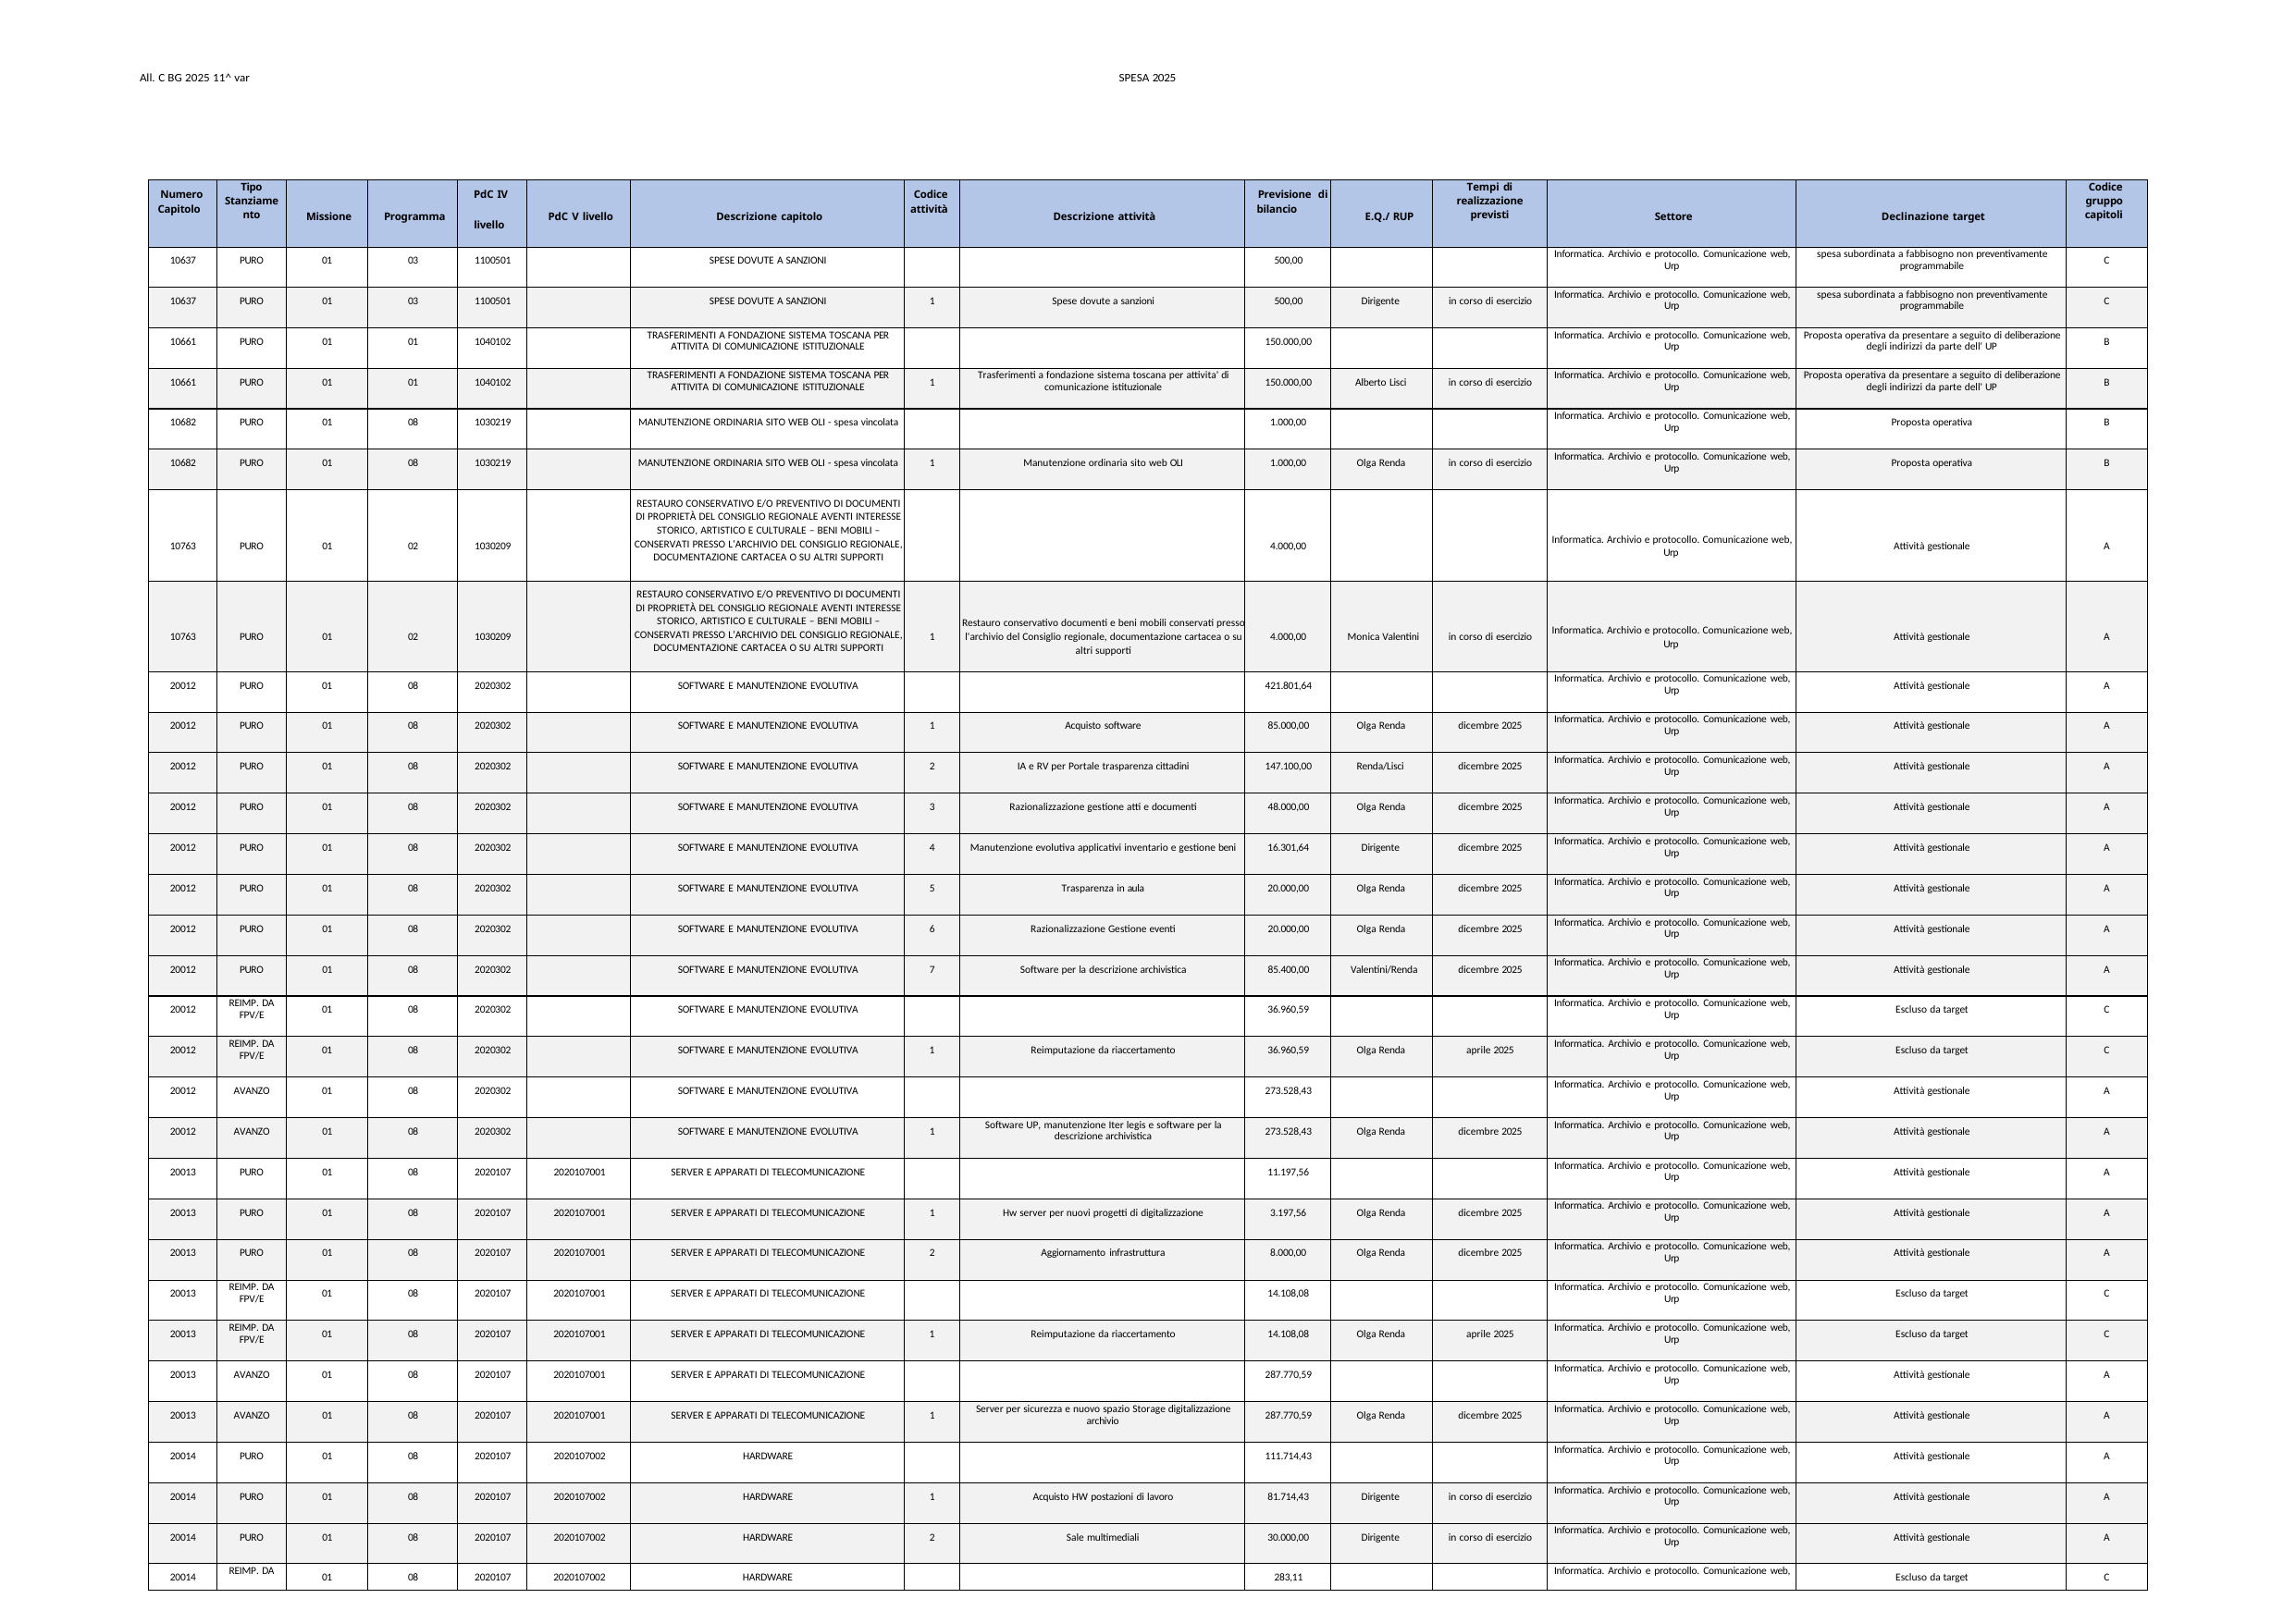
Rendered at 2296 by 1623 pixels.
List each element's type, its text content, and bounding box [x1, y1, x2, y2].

table_cell 2 [905, 1524, 959, 1563]
table_cell 36.960,59 [1245, 1037, 1330, 1076]
table_cell 2020107 [458, 1524, 526, 1563]
table_header Tempi di realizzazione previsti [1433, 180, 1547, 247]
table_cell 48.000,00 [1245, 793, 1330, 833]
table_cell 01 [287, 1321, 367, 1360]
table_cell 2020107001 [527, 1402, 630, 1442]
table_cell Informatica. Archivio e protocollo. Comunicazione web, Urp [1548, 449, 1796, 489]
table_cell 08 [368, 1524, 457, 1563]
table_cell dicembre 2025 [1433, 753, 1547, 793]
table_cell Escluso da target [1796, 1037, 2066, 1076]
table_cell Aggiornamento infrastruttura [960, 1240, 1244, 1279]
table_header Descrizione capitolo [631, 180, 904, 247]
table_cell C [2067, 1321, 2147, 1360]
table_cell Informatica. Archivio e protocollo. Comunicazione web, Urp [1548, 1402, 1796, 1442]
table_header Tipo Stanziame nto [217, 180, 286, 247]
table_cell 2020107 [458, 1159, 526, 1199]
table_cell SOFTWARE E MANUTENZIONE EVOLUTIVA [631, 1037, 904, 1076]
table_cell 20.000,00 [1245, 875, 1330, 915]
table_cell dicembre 2025 [1433, 1199, 1547, 1238]
table_cell Attività gestionale [1796, 1240, 2066, 1279]
table_cell Olga Renda [1331, 1240, 1432, 1279]
table_cell 08 [368, 410, 457, 449]
table_cell SERVER E APPARATI DI TELECOMUNICAZIONE [631, 1402, 904, 1442]
table_cell [527, 288, 630, 327]
table_cell Olga Renda [1331, 793, 1432, 833]
table_cell REIMP. DA FPV/E [217, 1321, 286, 1360]
table_cell PURO [217, 1199, 286, 1238]
table_cell Attività gestionale [1796, 490, 2066, 580]
table_cell 2020302 [458, 1037, 526, 1076]
table_cell Olga Renda [1331, 1037, 1432, 1076]
table_cell [527, 1037, 630, 1076]
table_header Previsione di bilancio [1245, 180, 1330, 247]
table_cell 2020107001 [527, 1199, 630, 1238]
table_cell [527, 248, 630, 287]
table_cell PURO [217, 793, 286, 833]
table_cell 10637 [149, 288, 216, 327]
table_cell [1331, 1077, 1432, 1117]
table_cell Informatica. Archivio e protocollo. Comunicazione web, Urp [1548, 672, 1796, 711]
table_cell 08 [368, 449, 457, 489]
table_cell SPESE DOVUTE A SANZIONI [631, 248, 904, 287]
table_cell [960, 1443, 1244, 1482]
table_cell 10682 [149, 410, 216, 449]
table_cell 08 [368, 1077, 457, 1117]
table_cell 500,00 [1245, 248, 1330, 287]
table_cell 1030209 [458, 582, 526, 671]
table_cell A [2067, 582, 2147, 671]
table_cell 01 [287, 997, 367, 1036]
table_cell Escluso da target [1796, 1321, 2066, 1360]
table_cell dicembre 2025 [1433, 713, 1547, 752]
table_cell 1100501 [458, 288, 526, 327]
table_cell [1433, 997, 1547, 1036]
table_cell [905, 997, 959, 1036]
table_cell 10763 [149, 490, 216, 580]
table_cell [527, 753, 630, 793]
table_cell in corso di esercizio [1433, 1483, 1547, 1523]
table_cell Attività gestionale [1796, 672, 2066, 711]
table_cell 02 [368, 582, 457, 671]
table_cell 20012 [149, 956, 216, 995]
table_cell Hw server per nuovi progetti di digitalizzazione [960, 1199, 1244, 1238]
table_cell 2 [905, 753, 959, 793]
table_cell SERVER E APPARATI DI TELECOMUNICAZIONE [631, 1281, 904, 1320]
table_cell Olga Renda [1331, 1118, 1432, 1158]
table_cell in corso di esercizio [1433, 449, 1547, 489]
table_cell 10682 [149, 449, 216, 489]
table_cell 2020107 [458, 1240, 526, 1279]
table_cell Razionalizzazione gestione atti e documenti [960, 793, 1244, 833]
table_cell [960, 1077, 1244, 1117]
table_cell Trasparenza in aula [960, 875, 1244, 915]
table_cell [527, 1118, 630, 1158]
table_cell A [2067, 1443, 2147, 1482]
table_cell [960, 1159, 1244, 1199]
table_cell 01 [287, 288, 367, 327]
table_cell 1040102 [458, 328, 526, 368]
table_cell REIMP. DA FPV/E [217, 1037, 286, 1076]
table_cell PURO [217, 672, 286, 711]
table_cell PURO [217, 916, 286, 955]
table_cell Attività gestionale [1796, 1402, 2066, 1442]
table_cell Escluso da target [1796, 997, 2066, 1036]
table_cell PURO [217, 369, 286, 408]
table_cell SOFTWARE E MANUTENZIONE EVOLUTIVA [631, 916, 904, 955]
table_cell [905, 1077, 959, 1117]
table_cell [905, 1159, 959, 1199]
table_cell 2020107 [458, 1361, 526, 1401]
table_cell 20012 [149, 753, 216, 793]
table_cell [1433, 1361, 1547, 1401]
table_cell PURO [217, 1240, 286, 1279]
table_cell [527, 582, 630, 671]
table_cell 01 [287, 328, 367, 368]
table_cell PURO [217, 490, 286, 580]
table_cell dicembre 2025 [1433, 875, 1547, 915]
table_cell Monica Valentini [1331, 582, 1432, 671]
table_cell 20013 [149, 1361, 216, 1401]
table_cell 01 [287, 672, 367, 711]
table_cell 01 [287, 713, 367, 752]
table_cell 01 [287, 1281, 367, 1320]
table_cell MANUTENZIONE ORDINARIA SITO WEB OLI - spesa vincolata [631, 410, 904, 449]
table_cell A [2067, 834, 2147, 874]
table_cell TRASFERIMENTI A FONDAZIONE SISTEMA TOSCANA PER ATTIVITA DI COMUNICAZIONE ISTITUZIONALE [631, 328, 904, 368]
table_cell 1 [905, 288, 959, 327]
table_cell PURO [217, 410, 286, 449]
table_cell Informatica. Archivio e protocollo. Comunicazione web, Urp [1548, 410, 1796, 449]
table_cell 01 [287, 793, 367, 833]
table_cell Attività gestionale [1796, 793, 2066, 833]
table_cell SERVER E APPARATI DI TELECOMUNICAZIONE [631, 1321, 904, 1360]
table_cell 20014 [149, 1564, 216, 1589]
table_cell [1433, 248, 1547, 287]
table_cell Informatica. Archivio e protocollo. Comunicazione web, Urp [1548, 582, 1796, 671]
table_header Settore [1548, 180, 1796, 247]
table_cell 4.000,00 [1245, 490, 1330, 580]
table_cell 20012 [149, 1077, 216, 1117]
table_cell Attività gestionale [1796, 1361, 2066, 1401]
table_cell SPESE DOVUTE A SANZIONI [631, 288, 904, 327]
table_cell 20013 [149, 1402, 216, 1442]
table_cell 7 [905, 956, 959, 995]
table_cell 273.528,43 [1245, 1077, 1330, 1117]
table_cell 08 [368, 1402, 457, 1442]
table_cell SOFTWARE E MANUTENZIONE EVOLUTIVA [631, 834, 904, 874]
table_cell Informatica. Archivio e protocollo. Comunicazione web, Urp [1548, 1077, 1796, 1117]
table_cell 2020107001 [527, 1159, 630, 1199]
table_cell Attività gestionale [1796, 956, 2066, 995]
table_cell 2020302 [458, 834, 526, 874]
table_cell [1433, 490, 1547, 580]
table_header E.Q./ RUP [1331, 180, 1432, 247]
table_cell 10637 [149, 248, 216, 287]
table_cell Attività gestionale [1796, 582, 2066, 671]
table_cell C [2067, 1564, 2147, 1589]
table_cell Olga Renda [1331, 1199, 1432, 1238]
table_cell 2020302 [458, 1118, 526, 1158]
table_cell [527, 328, 630, 368]
table_cell 2020302 [458, 672, 526, 711]
table_cell in corso di esercizio [1433, 369, 1547, 408]
table_cell 10661 [149, 369, 216, 408]
table_cell 16.301,64 [1245, 834, 1330, 874]
table_cell Olga Renda [1331, 916, 1432, 955]
table_cell [527, 793, 630, 833]
table_cell 01 [287, 248, 367, 287]
table_cell 01 [287, 1361, 367, 1401]
table_cell [527, 449, 630, 489]
table_cell [905, 672, 959, 711]
table_cell dicembre 2025 [1433, 834, 1547, 874]
table_cell 2020107002 [527, 1524, 630, 1563]
table_cell 02 [368, 490, 457, 580]
table_cell C [2067, 1281, 2147, 1320]
table_cell AVANZO [217, 1077, 286, 1117]
table_cell Attività gestionale [1796, 1077, 2066, 1117]
table_cell Informatica. Archivio e protocollo. Comunicazione web, Urp [1548, 834, 1796, 874]
table_cell RESTAURO CONSERVATIVO E/O PREVENTIVO DI DOCUMENTI DI PROPRIETÀ DEL CONSIGLIO REGIONALE AVENTI INTERESSE STORICO, ARTISTICO E CULTURALE – BENI MOBILI – CONSERVATI PRESSO L’ARCHIVIO DEL CONSIGLIO REGIONALE, DOCUMENTAZIONE CARTACEA O SU ALTRI SUPPORTI [631, 582, 904, 671]
table_cell 08 [368, 1281, 457, 1320]
table_cell 20012 [149, 793, 216, 833]
table_cell Olga Renda [1331, 875, 1432, 915]
table_cell Attività gestionale [1796, 1443, 2066, 1482]
table_cell Informatica. Archivio e protocollo. Comunicazione web, Urp [1548, 248, 1796, 287]
table_cell A [2067, 672, 2147, 711]
table_cell 1 [905, 369, 959, 408]
table_cell SOFTWARE E MANUTENZIONE EVOLUTIVA [631, 875, 904, 915]
table_cell 20014 [149, 1524, 216, 1563]
table_cell Informatica. Archivio e protocollo. Comunicazione web, Urp [1548, 753, 1796, 793]
table_cell Alberto Lisci [1331, 369, 1432, 408]
table_cell Proposta operativa [1796, 449, 2066, 489]
table_cell C [2067, 1037, 2147, 1076]
table_cell [1331, 248, 1432, 287]
table_cell [527, 997, 630, 1036]
table_cell MANUTENZIONE ORDINARIA SITO WEB OLI - spesa vincolata [631, 449, 904, 489]
table_cell Olga Renda [1331, 1321, 1432, 1360]
table_cell Escluso da target [1796, 1564, 2066, 1589]
table_cell A [2067, 753, 2147, 793]
table_cell 01 [287, 916, 367, 955]
table_cell 2020107 [458, 1199, 526, 1238]
table_cell dicembre 2025 [1433, 1240, 1547, 1279]
table_cell Informatica. Archivio e protocollo. Comunicazione web, Urp [1548, 1281, 1796, 1320]
table_cell 150.000,00 [1245, 369, 1330, 408]
table_cell AVANZO [217, 1402, 286, 1442]
table_cell 1 [905, 449, 959, 489]
table_cell 36.960,59 [1245, 997, 1330, 1036]
table_cell 2020302 [458, 793, 526, 833]
table_cell 421.801,64 [1245, 672, 1330, 711]
table_cell dicembre 2025 [1433, 1402, 1547, 1442]
table_cell SERVER E APPARATI DI TELECOMUNICAZIONE [631, 1199, 904, 1238]
table_cell Informatica. Archivio e protocollo. Comunicazione web, Urp [1548, 328, 1796, 368]
table_cell [1433, 328, 1547, 368]
table_cell Dirigente [1331, 288, 1432, 327]
table_cell Informatica. Archivio e protocollo. Comunicazione web, Urp [1548, 288, 1796, 327]
table_cell 01 [287, 449, 367, 489]
table_cell Dirigente [1331, 1524, 1432, 1563]
table_cell 273.528,43 [1245, 1118, 1330, 1158]
table_cell REIMP. DA [217, 1564, 286, 1589]
table_cell SOFTWARE E MANUTENZIONE EVOLUTIVA [631, 793, 904, 833]
table_header Programma [368, 180, 457, 247]
table_cell 287.770,59 [1245, 1361, 1330, 1401]
table_cell 4 [905, 834, 959, 874]
table_cell [905, 248, 959, 287]
table_cell 20013 [149, 1281, 216, 1320]
table_cell Valentini/Renda [1331, 956, 1432, 995]
table_cell spesa subordinata a fabbisogno non preventivamente programmabile [1796, 248, 2066, 287]
table_cell 2020302 [458, 956, 526, 995]
table_cell A [2067, 1361, 2147, 1401]
table_cell HARDWARE [631, 1564, 904, 1589]
table_cell Spese dovute a sanzioni [960, 288, 1244, 327]
table_cell 1030219 [458, 449, 526, 489]
table_cell PURO [217, 713, 286, 752]
table_cell A [2067, 916, 2147, 955]
table_cell 20012 [149, 997, 216, 1036]
table_cell Restauro conservativo documenti e beni mobili conservati presso l'archivio del Consiglio regionale, documentazione cartacea o su altri supporti [960, 582, 1244, 671]
table_cell Escluso da target [1796, 1281, 2066, 1320]
table_cell Informatica. Archivio e protocollo. Comunicazione web, Urp [1548, 1037, 1796, 1076]
table_cell 01 [287, 490, 367, 580]
table_cell SERVER E APPARATI DI TELECOMUNICAZIONE [631, 1240, 904, 1279]
table_cell 20012 [149, 672, 216, 711]
table_cell A [2067, 713, 2147, 752]
table_cell C [2067, 288, 2147, 327]
table_cell PURO [217, 328, 286, 368]
table_cell [905, 410, 959, 449]
table_cell A [2067, 1077, 2147, 1117]
table_cell A [2067, 1402, 2147, 1442]
table_cell 01 [287, 956, 367, 995]
table_cell 20012 [149, 834, 216, 874]
table_cell 01 [287, 1240, 367, 1279]
table_cell Attività gestionale [1796, 753, 2066, 793]
table_cell Informatica. Archivio e protocollo. Comunicazione web, Urp [1548, 875, 1796, 915]
table_header Codice attività [905, 180, 959, 247]
table_header Codice gruppo capitoli [2067, 180, 2147, 247]
table_cell 10763 [149, 582, 216, 671]
table_cell 20014 [149, 1443, 216, 1482]
table_cell [1433, 1159, 1547, 1199]
table_cell HARDWARE [631, 1483, 904, 1523]
table_cell [960, 1361, 1244, 1401]
table_cell PURO [217, 248, 286, 287]
table_cell Reimputazione da riaccertamento [960, 1037, 1244, 1076]
table_cell [1331, 997, 1432, 1036]
table_cell [1331, 672, 1432, 711]
table_cell Informatica. Archivio e protocollo. Comunicazione web, Urp [1548, 916, 1796, 955]
table_cell 01 [287, 1037, 367, 1076]
table_cell dicembre 2025 [1433, 1118, 1547, 1158]
table_cell 01 [287, 1483, 367, 1523]
table_cell 14.108,08 [1245, 1321, 1330, 1360]
table_cell 1030219 [458, 410, 526, 449]
table_cell 01 [287, 1118, 367, 1158]
table_cell Sale multimediali [960, 1524, 1244, 1563]
table_cell 2 [905, 1240, 959, 1279]
table_cell Informatica. Archivio e protocollo. Comunicazione web, Urp [1548, 490, 1796, 580]
table_cell PURO [217, 449, 286, 489]
table_cell [905, 1443, 959, 1482]
table_cell A [2067, 956, 2147, 995]
table_cell PURO [217, 753, 286, 793]
table_cell Software UP, manutenzione Iter legis e software per la descrizione archivistica [960, 1118, 1244, 1158]
table_cell 2020107001 [527, 1321, 630, 1360]
table_cell 08 [368, 1159, 457, 1199]
table_cell aprile 2025 [1433, 1037, 1547, 1076]
table_cell A [2067, 1118, 2147, 1158]
table_cell [1331, 410, 1432, 449]
table_cell 2020107001 [527, 1281, 630, 1320]
table_cell Attività gestionale [1796, 1483, 2066, 1523]
table_cell [1433, 410, 1547, 449]
table_cell [905, 1361, 959, 1401]
table_cell 1040102 [458, 369, 526, 408]
table_cell 2020302 [458, 875, 526, 915]
table_cell [905, 1564, 959, 1589]
table_cell [960, 490, 1244, 580]
table_cell [1433, 1281, 1547, 1320]
table_cell RESTAURO CONSERVATIVO E/O PREVENTIVO DI DOCUMENTI DI PROPRIETÀ DEL CONSIGLIO REGIONALE AVENTI INTERESSE STORICO, ARTISTICO E CULTURALE – BENI MOBILI – CONSERVATI PRESSO L’ARCHIVIO DEL CONSIGLIO REGIONALE, DOCUMENTAZIONE CARTACEA O SU ALTRI SUPPORTI [631, 490, 904, 580]
table_cell 1 [905, 713, 959, 752]
table_cell 500,00 [1245, 288, 1330, 327]
table_cell REIMP. DA FPV/E [217, 1281, 286, 1320]
table_cell [905, 328, 959, 368]
table_cell Acquisto software [960, 713, 1244, 752]
table_cell 1 [905, 1037, 959, 1076]
table_cell Informatica. Archivio e protocollo. Comunicazione web, Urp [1548, 1483, 1796, 1523]
table_cell 08 [368, 672, 457, 711]
table_cell 2020107001 [527, 1361, 630, 1401]
table_cell Informatica. Archivio e protocollo. Comunicazione web, Urp [1548, 1361, 1796, 1401]
table_cell in corso di esercizio [1433, 582, 1547, 671]
table_cell A [2067, 1483, 2147, 1523]
table_cell dicembre 2025 [1433, 916, 1547, 955]
table_header Numero Capitolo [149, 180, 216, 247]
table_cell 20013 [149, 1240, 216, 1279]
table_cell SOFTWARE E MANUTENZIONE EVOLUTIVA [631, 997, 904, 1036]
table_cell SOFTWARE E MANUTENZIONE EVOLUTIVA [631, 713, 904, 752]
table_cell [905, 1281, 959, 1320]
table_cell Attività gestionale [1796, 1118, 2066, 1158]
table_cell A [2067, 1240, 2147, 1279]
table_cell 08 [368, 1564, 457, 1589]
table_cell 1030209 [458, 490, 526, 580]
table_cell 20013 [149, 1321, 216, 1360]
table_cell Informatica. Archivio e protocollo. Comunicazione web, Urp [1548, 956, 1796, 995]
table_cell Attività gestionale [1796, 1524, 2066, 1563]
table_cell SOFTWARE E MANUTENZIONE EVOLUTIVA [631, 956, 904, 995]
table_cell 01 [287, 1524, 367, 1563]
table_cell 85.400,00 [1245, 956, 1330, 995]
table_cell 147.100,00 [1245, 753, 1330, 793]
table_cell [527, 956, 630, 995]
table_cell [1331, 1564, 1432, 1589]
table_cell 01 [287, 834, 367, 874]
table_cell 5 [905, 875, 959, 915]
table_cell Acquisto HW postazioni di lavoro [960, 1483, 1244, 1523]
table_cell 10661 [149, 328, 216, 368]
table_cell AVANZO [217, 1361, 286, 1401]
table_cell Olga Renda [1331, 713, 1432, 752]
table_cell 1.000,00 [1245, 449, 1330, 489]
table_cell 03 [368, 288, 457, 327]
table_cell aprile 2025 [1433, 1321, 1547, 1360]
table_cell 2020107 [458, 1281, 526, 1320]
table_cell Attività gestionale [1796, 1199, 2066, 1238]
table_cell 30.000,00 [1245, 1524, 1330, 1563]
table_cell Renda/Lisci [1331, 753, 1432, 793]
table_cell Dirigente [1331, 834, 1432, 874]
table_cell SERVER E APPARATI DI TELECOMUNICAZIONE [631, 1159, 904, 1199]
table_cell 01 [287, 410, 367, 449]
table_cell Informatica. Archivio e protocollo. Comunicazione web, Urp [1548, 369, 1796, 408]
table_cell [960, 1281, 1244, 1320]
table_cell Informatica. Archivio e protocollo. Comunicazione web, Urp [1548, 1118, 1796, 1158]
table_cell 08 [368, 1443, 457, 1482]
table_cell 20012 [149, 875, 216, 915]
table_cell 03 [368, 248, 457, 287]
table_cell 08 [368, 753, 457, 793]
table_header Declinazione target [1796, 180, 2066, 247]
table_header PdC V livello [527, 180, 630, 247]
table_cell in corso di esercizio [1433, 1524, 1547, 1563]
table_cell HARDWARE [631, 1524, 904, 1563]
table_cell [1331, 1443, 1432, 1482]
table_cell [960, 248, 1244, 287]
table_cell B [2067, 369, 2147, 408]
table_cell Informatica. Archivio e protocollo. Comunicazione web, [1548, 1564, 1796, 1589]
table_cell 08 [368, 793, 457, 833]
table_cell B [2067, 328, 2147, 368]
table_cell Informatica. Archivio e protocollo. Comunicazione web, Urp [1548, 713, 1796, 752]
table_cell C [2067, 997, 2147, 1036]
table_cell [527, 834, 630, 874]
table_cell 01 [287, 1402, 367, 1442]
table_cell A [2067, 490, 2147, 580]
table_cell 2020302 [458, 997, 526, 1036]
table_cell 8.000,00 [1245, 1240, 1330, 1279]
table_cell A [2067, 793, 2147, 833]
table_cell 08 [368, 1199, 457, 1238]
table_cell 2020107002 [527, 1564, 630, 1589]
table_cell Informatica. Archivio e protocollo. Comunicazione web, Urp [1548, 1443, 1796, 1482]
table_cell [527, 410, 630, 449]
table_cell Informatica. Archivio e protocollo. Comunicazione web, Urp [1548, 1321, 1796, 1360]
table_cell Attività gestionale [1796, 834, 2066, 874]
table_cell Razionalizzazione Gestione eventi [960, 916, 1244, 955]
table_cell 81.714,43 [1245, 1483, 1330, 1523]
table_cell 1.000,00 [1245, 410, 1330, 449]
table_cell Trasferimenti a fondazione sistema toscana per attivita' di comunicazione istituzionale [960, 369, 1244, 408]
table_cell [1331, 1159, 1432, 1199]
table_cell [1433, 1564, 1547, 1589]
table_cell 1 [905, 1483, 959, 1523]
table_cell Attività gestionale [1796, 713, 2066, 752]
table_cell 08 [368, 916, 457, 955]
table_cell [1433, 672, 1547, 711]
table_cell Manutenzione ordinaria sito web OLI [960, 449, 1244, 489]
table_cell 01 [287, 1159, 367, 1199]
table_cell 150.000,00 [1245, 328, 1330, 368]
table_cell REIMP. DA FPV/E [217, 997, 286, 1036]
table_cell 20013 [149, 1199, 216, 1238]
table_cell 1 [905, 1321, 959, 1360]
table_cell 08 [368, 956, 457, 995]
table_cell 2020302 [458, 753, 526, 793]
table_cell 01 [287, 582, 367, 671]
table_cell 4.000,00 [1245, 582, 1330, 671]
table_cell [960, 1564, 1244, 1589]
table_cell PURO [217, 875, 286, 915]
table_cell 2020302 [458, 916, 526, 955]
table_cell Attività gestionale [1796, 916, 2066, 955]
table_cell [527, 875, 630, 915]
table_header Descrizione attività [960, 180, 1244, 247]
table_cell in corso di esercizio [1433, 288, 1547, 327]
table_cell 01 [287, 1564, 367, 1589]
table_cell A [2067, 875, 2147, 915]
table_cell 01 [287, 1199, 367, 1238]
table_cell SOFTWARE E MANUTENZIONE EVOLUTIVA [631, 672, 904, 711]
table_cell Dirigente [1331, 1483, 1432, 1523]
table_cell Reimputazione da riaccertamento [960, 1321, 1244, 1360]
table_cell 1100501 [458, 248, 526, 287]
table_cell PURO [217, 288, 286, 327]
table_cell SOFTWARE E MANUTENZIONE EVOLUTIVA [631, 1077, 904, 1117]
table_cell 08 [368, 1037, 457, 1076]
table_cell [905, 490, 959, 580]
table_cell Informatica. Archivio e protocollo. Comunicazione web, Urp [1548, 1199, 1796, 1238]
table_cell 1 [905, 1118, 959, 1158]
table_cell [1331, 1361, 1432, 1401]
table_cell 287.770,59 [1245, 1402, 1330, 1442]
table_cell A [2067, 1159, 2147, 1199]
table_cell Attività gestionale [1796, 875, 2066, 915]
table_cell B [2067, 410, 2147, 449]
table_cell 08 [368, 1240, 457, 1279]
table_cell Manutenzione evolutiva applicativi inventario e gestione beni [960, 834, 1244, 874]
table_cell 20013 [149, 1159, 216, 1199]
table_cell 1 [905, 1402, 959, 1442]
table_cell 01 [287, 1443, 367, 1482]
table_cell PURO [217, 1483, 286, 1523]
table_cell 01 [287, 1077, 367, 1117]
table_cell [1433, 1443, 1547, 1482]
table_cell dicembre 2025 [1433, 956, 1547, 995]
table_cell B [2067, 449, 2147, 489]
table_cell 1 [905, 1199, 959, 1238]
table_cell 08 [368, 1118, 457, 1158]
table_cell [960, 410, 1244, 449]
table_cell 14.108,08 [1245, 1281, 1330, 1320]
table_cell [527, 1077, 630, 1117]
table_cell Attività gestionale [1796, 1159, 2066, 1199]
table_cell 01 [368, 369, 457, 408]
table_cell PURO [217, 1159, 286, 1199]
table_cell [960, 997, 1244, 1036]
table_cell HARDWARE [631, 1443, 904, 1482]
table_cell 2020107 [458, 1402, 526, 1442]
table_cell Olga Renda [1331, 449, 1432, 489]
table_cell 2020107 [458, 1483, 526, 1523]
table_cell spesa subordinata a fabbisogno non preventivamente programmabile [1796, 288, 2066, 327]
table_cell 08 [368, 713, 457, 752]
table_cell PURO [217, 1443, 286, 1482]
table_cell 3 [905, 793, 959, 833]
table_cell PURO [217, 956, 286, 995]
table_cell [960, 328, 1244, 368]
table_cell 20.000,00 [1245, 916, 1330, 955]
table_cell 11.197,56 [1245, 1159, 1330, 1199]
table_cell [527, 490, 630, 580]
table_cell [527, 916, 630, 955]
table_cell 01 [368, 328, 457, 368]
table_cell AVANZO [217, 1118, 286, 1158]
table_cell [527, 713, 630, 752]
table_cell SOFTWARE E MANUTENZIONE EVOLUTIVA [631, 1118, 904, 1158]
table_header PdC IV livello [458, 180, 526, 247]
table_cell 08 [368, 1483, 457, 1523]
table_cell IA e RV per Portale trasparenza cittadini [960, 753, 1244, 793]
table_cell 3.197,56 [1245, 1199, 1330, 1238]
table_cell Informatica. Archivio e protocollo. Comunicazione web, Urp [1548, 793, 1796, 833]
table_cell 2020302 [458, 1077, 526, 1117]
table_cell Software per la descrizione archivistica [960, 956, 1244, 995]
table_cell Informatica. Archivio e protocollo. Comunicazione web, Urp [1548, 1524, 1796, 1563]
table_cell PURO [217, 834, 286, 874]
table_cell 2020107 [458, 1321, 526, 1360]
table_cell 08 [368, 834, 457, 874]
table_cell TRASFERIMENTI A FONDAZIONE SISTEMA TOSCANA PER ATTIVITA DI COMUNICAZIONE ISTITUZIONALE [631, 369, 904, 408]
table_cell 01 [287, 753, 367, 793]
table_cell PURO [217, 1524, 286, 1563]
table_cell [527, 369, 630, 408]
table_cell 01 [287, 875, 367, 915]
table_cell [1331, 328, 1432, 368]
table_cell [1331, 490, 1432, 580]
table_cell 01 [287, 369, 367, 408]
table_cell Informatica. Archivio e protocollo. Comunicazione web, Urp [1548, 1159, 1796, 1199]
table_cell 08 [368, 997, 457, 1036]
table_cell 2020107002 [527, 1483, 630, 1523]
table_cell 2020302 [458, 713, 526, 752]
table_cell 20014 [149, 1483, 216, 1523]
table_header Missione [287, 180, 367, 247]
table_cell A [2067, 1199, 2147, 1238]
table_cell 111.714,43 [1245, 1443, 1330, 1482]
table_cell 6 [905, 916, 959, 955]
table_cell dicembre 2025 [1433, 793, 1547, 833]
table_cell 1 [905, 582, 959, 671]
table_cell 08 [368, 1361, 457, 1401]
table_cell Proposta operativa da presentare a seguito di deliberazione degli indirizzi da parte dell' UP [1796, 328, 2066, 368]
table_cell Informatica. Archivio e protocollo. Comunicazione web, Urp [1548, 997, 1796, 1036]
table_cell 20012 [149, 916, 216, 955]
table_cell 08 [368, 875, 457, 915]
table_cell [960, 672, 1244, 711]
table_cell [527, 672, 630, 711]
table_cell [1331, 1281, 1432, 1320]
table_cell PURO [217, 582, 286, 671]
table_cell SERVER E APPARATI DI TELECOMUNICAZIONE [631, 1361, 904, 1401]
table_cell A [2067, 1524, 2147, 1563]
table_cell 20012 [149, 1118, 216, 1158]
table_cell Informatica. Archivio e protocollo. Comunicazione web, Urp [1548, 1240, 1796, 1279]
table_cell Proposta operativa da presentare a seguito di deliberazione degli indirizzi da parte dell' UP [1796, 369, 2066, 408]
table_cell SOFTWARE E MANUTENZIONE EVOLUTIVA [631, 753, 904, 793]
table_cell 2020107 [458, 1564, 526, 1589]
table_cell 2020107002 [527, 1443, 630, 1482]
table_cell Server per sicurezza e nuovo spazio Storage digitalizzazione archivio [960, 1402, 1244, 1442]
table_cell 85.000,00 [1245, 713, 1330, 752]
table_cell 20012 [149, 713, 216, 752]
table_cell Olga Renda [1331, 1402, 1432, 1442]
table_cell 20012 [149, 1037, 216, 1076]
table_cell Proposta operativa [1796, 410, 2066, 449]
table_cell [1433, 1077, 1547, 1117]
table_cell 2020107 [458, 1443, 526, 1482]
table_cell 2020107001 [527, 1240, 630, 1279]
table_cell C [2067, 248, 2147, 287]
table_cell 08 [368, 1321, 457, 1360]
table_cell 283,11 [1245, 1564, 1330, 1589]
